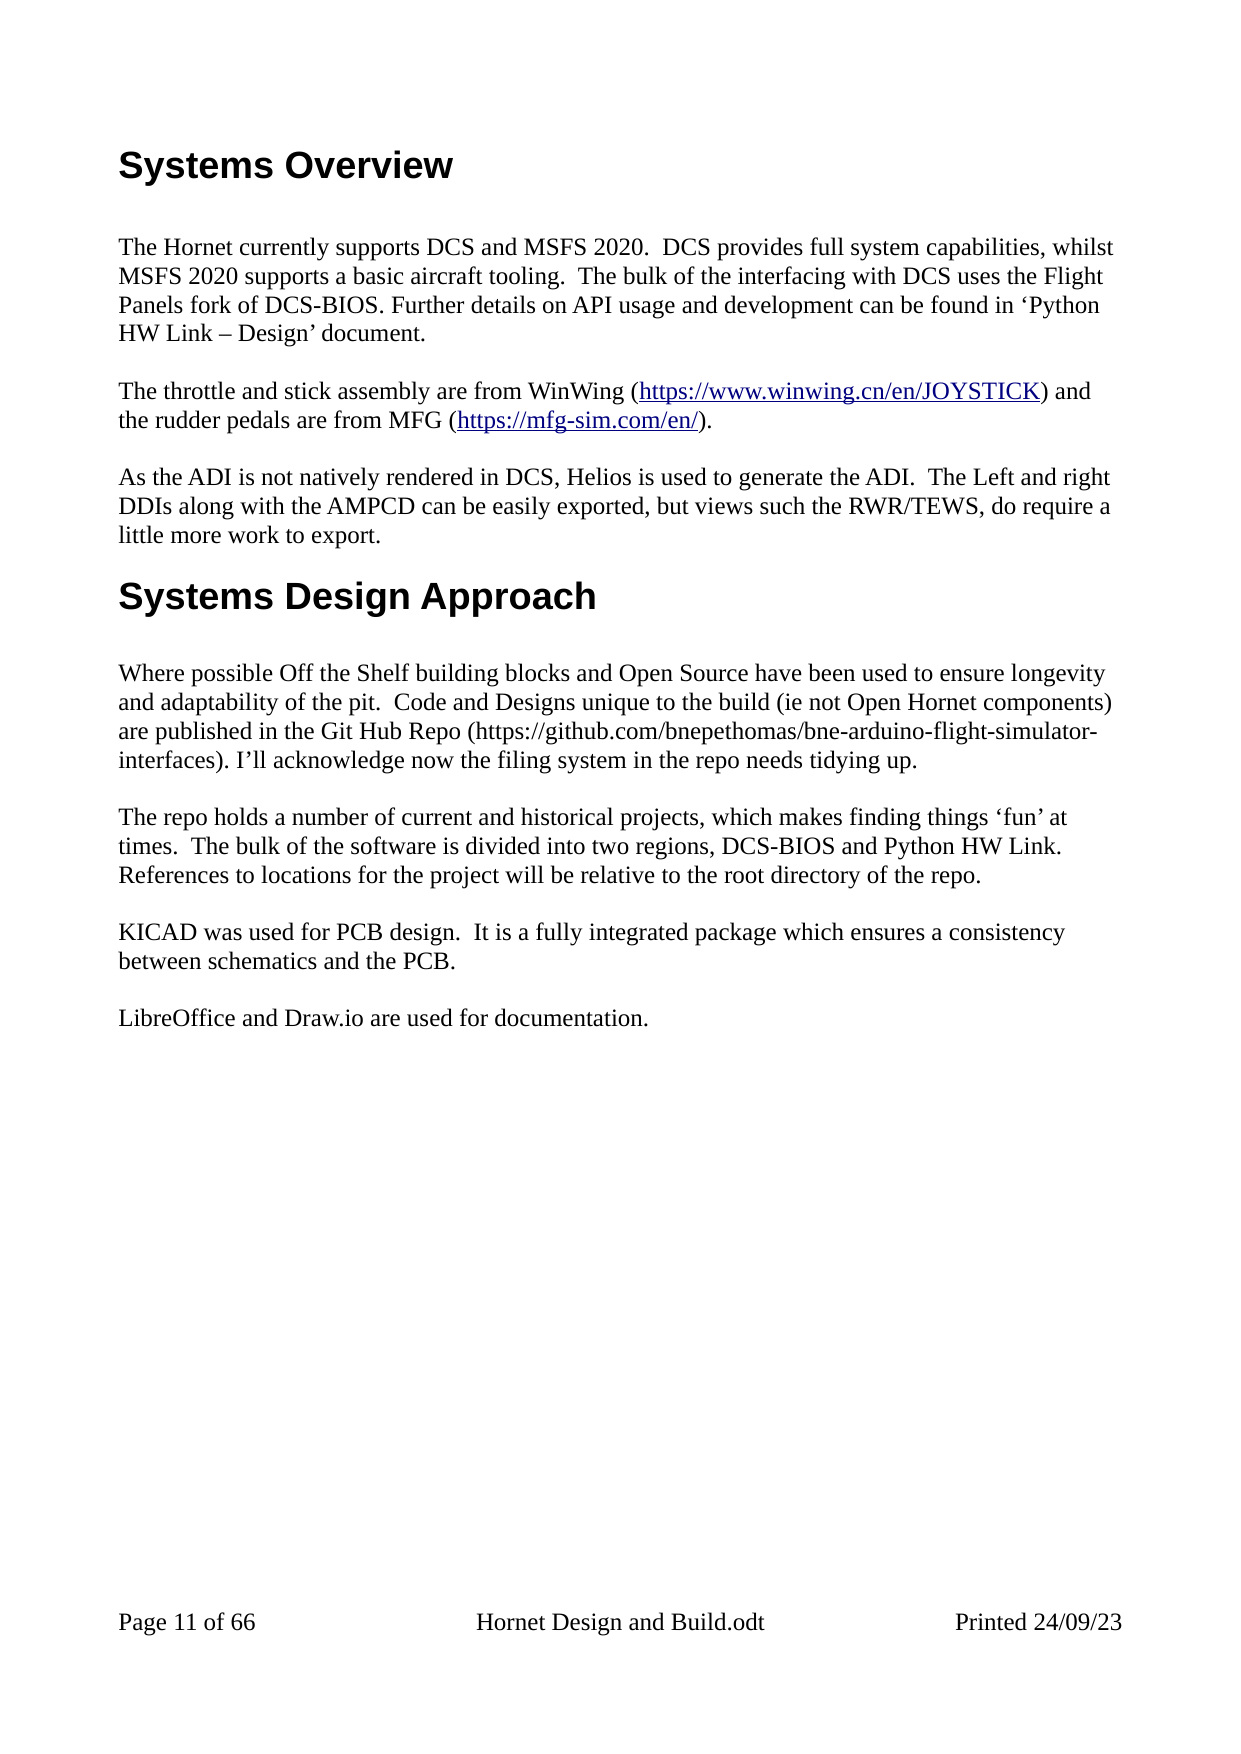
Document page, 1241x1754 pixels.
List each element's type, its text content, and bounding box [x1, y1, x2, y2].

text Where possible Off the Shelf building blocks and Open Source have been used to ensure longevity and adaptability of the pit. Code and Designs unique to the build (ie not Open Hornet components) are published in the Git Hub Repo (https://github.com/bnepethomas/bne-arduino-flight-simulator-interfaces). I’ll acknowledge now the filing system in the repo needs tidying up. [118, 658, 1122, 773]
text The repo holds a number of current and historical projects, which makes finding things ‘fun’ at times. The bulk of the software is divided into two regions, DCS-BIOS and Python HW Link. References to locations for the project will be relative to the root directory of the repo. [118, 802, 1122, 888]
text LibreOffice and Draw.io are used for documentation. [118, 1003, 1122, 1032]
subtitle Systems Design Approach [118, 573, 1122, 617]
text As the ADI is not natively rendered in DCS, Helios is used to generate the ADI. The Left and right DDIs along with the AMPCD can be easily exported, but views such the RWR/TEWS, do require a little more work to export. [118, 462, 1122, 548]
text KICAD was used for PCB design. It is a fully integrated package which ensures a consistency between schematics and the PCB. [118, 917, 1122, 975]
subtitle Systems Overview [118, 143, 1122, 187]
text The throttle and stick assembly are from WinWing (https://www.winwing.cn/en/JOYSTICK) and the rudder pedals are from MFG (https://mfg-sim.com/en/). [118, 376, 1122, 433]
text The Hornet currently supports DCS and MSFS 2020. DCS provides full system capabilities, whilst MSFS 2020 supports a basic aircraft tooling. The bulk of the interfacing with DCS uses the Flight Panels fork of DCS-BIOS. Further details on API usage and development can be found in ‘Python HW Link – Design’ document. [118, 232, 1122, 347]
